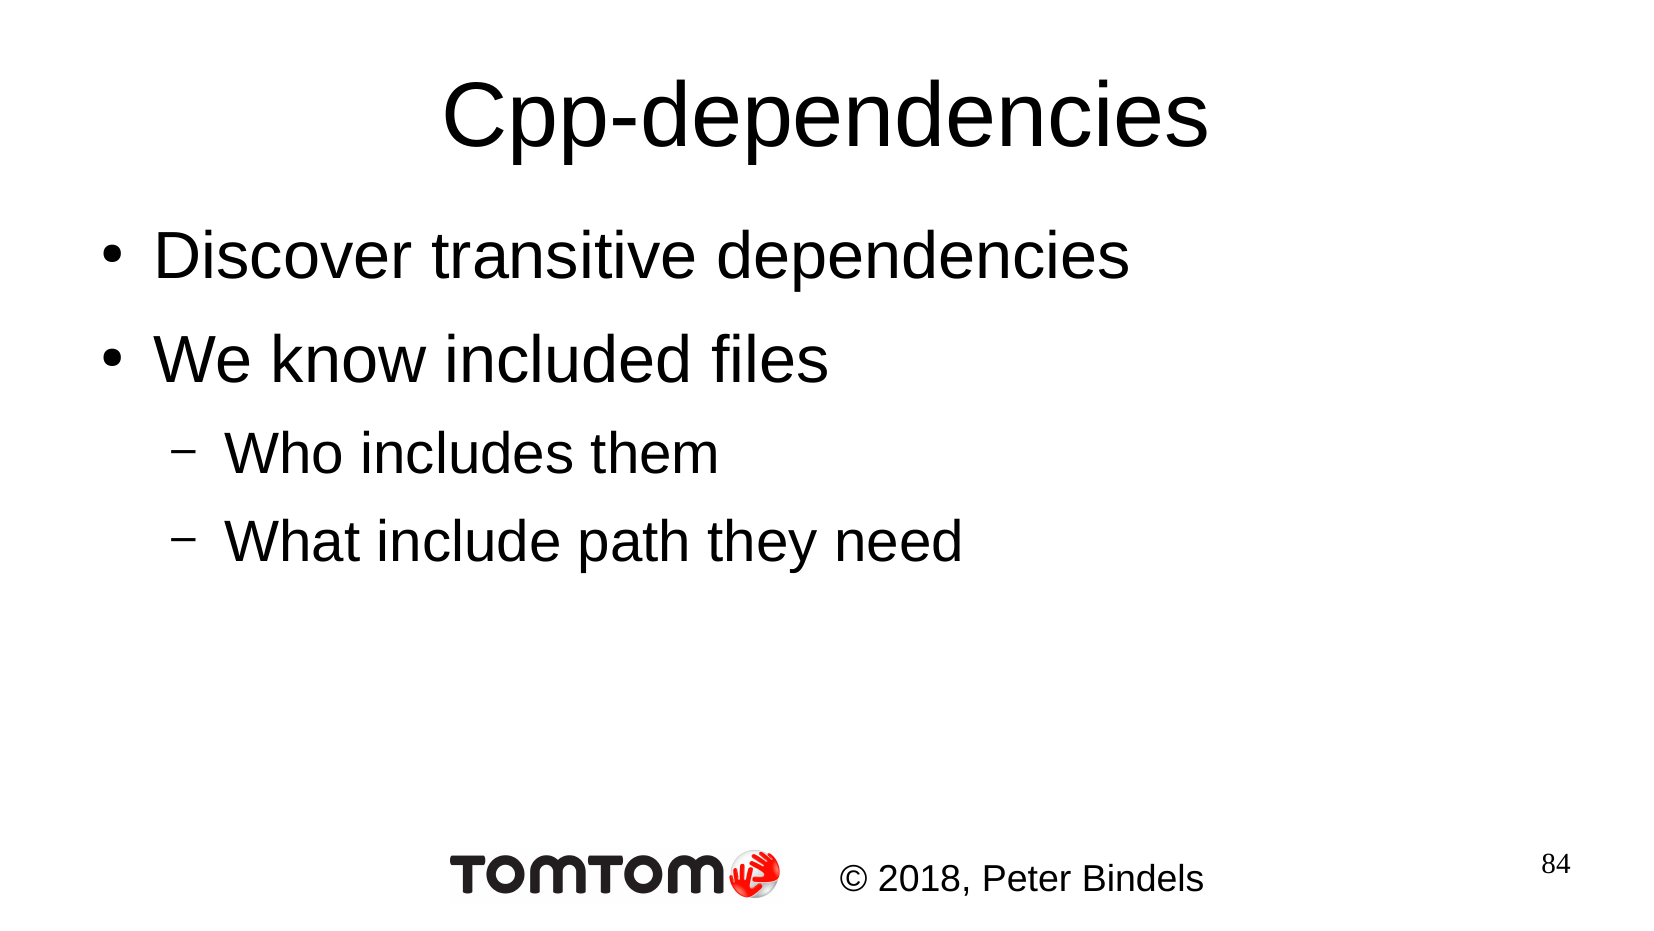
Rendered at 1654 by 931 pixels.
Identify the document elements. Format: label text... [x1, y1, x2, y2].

list Discover transitive dependencies We know included files Who includes them What include path they need [82, 217, 1571, 758]
picture [450, 847, 784, 905]
title Cpp-dependencies [82, 28, 1571, 201]
